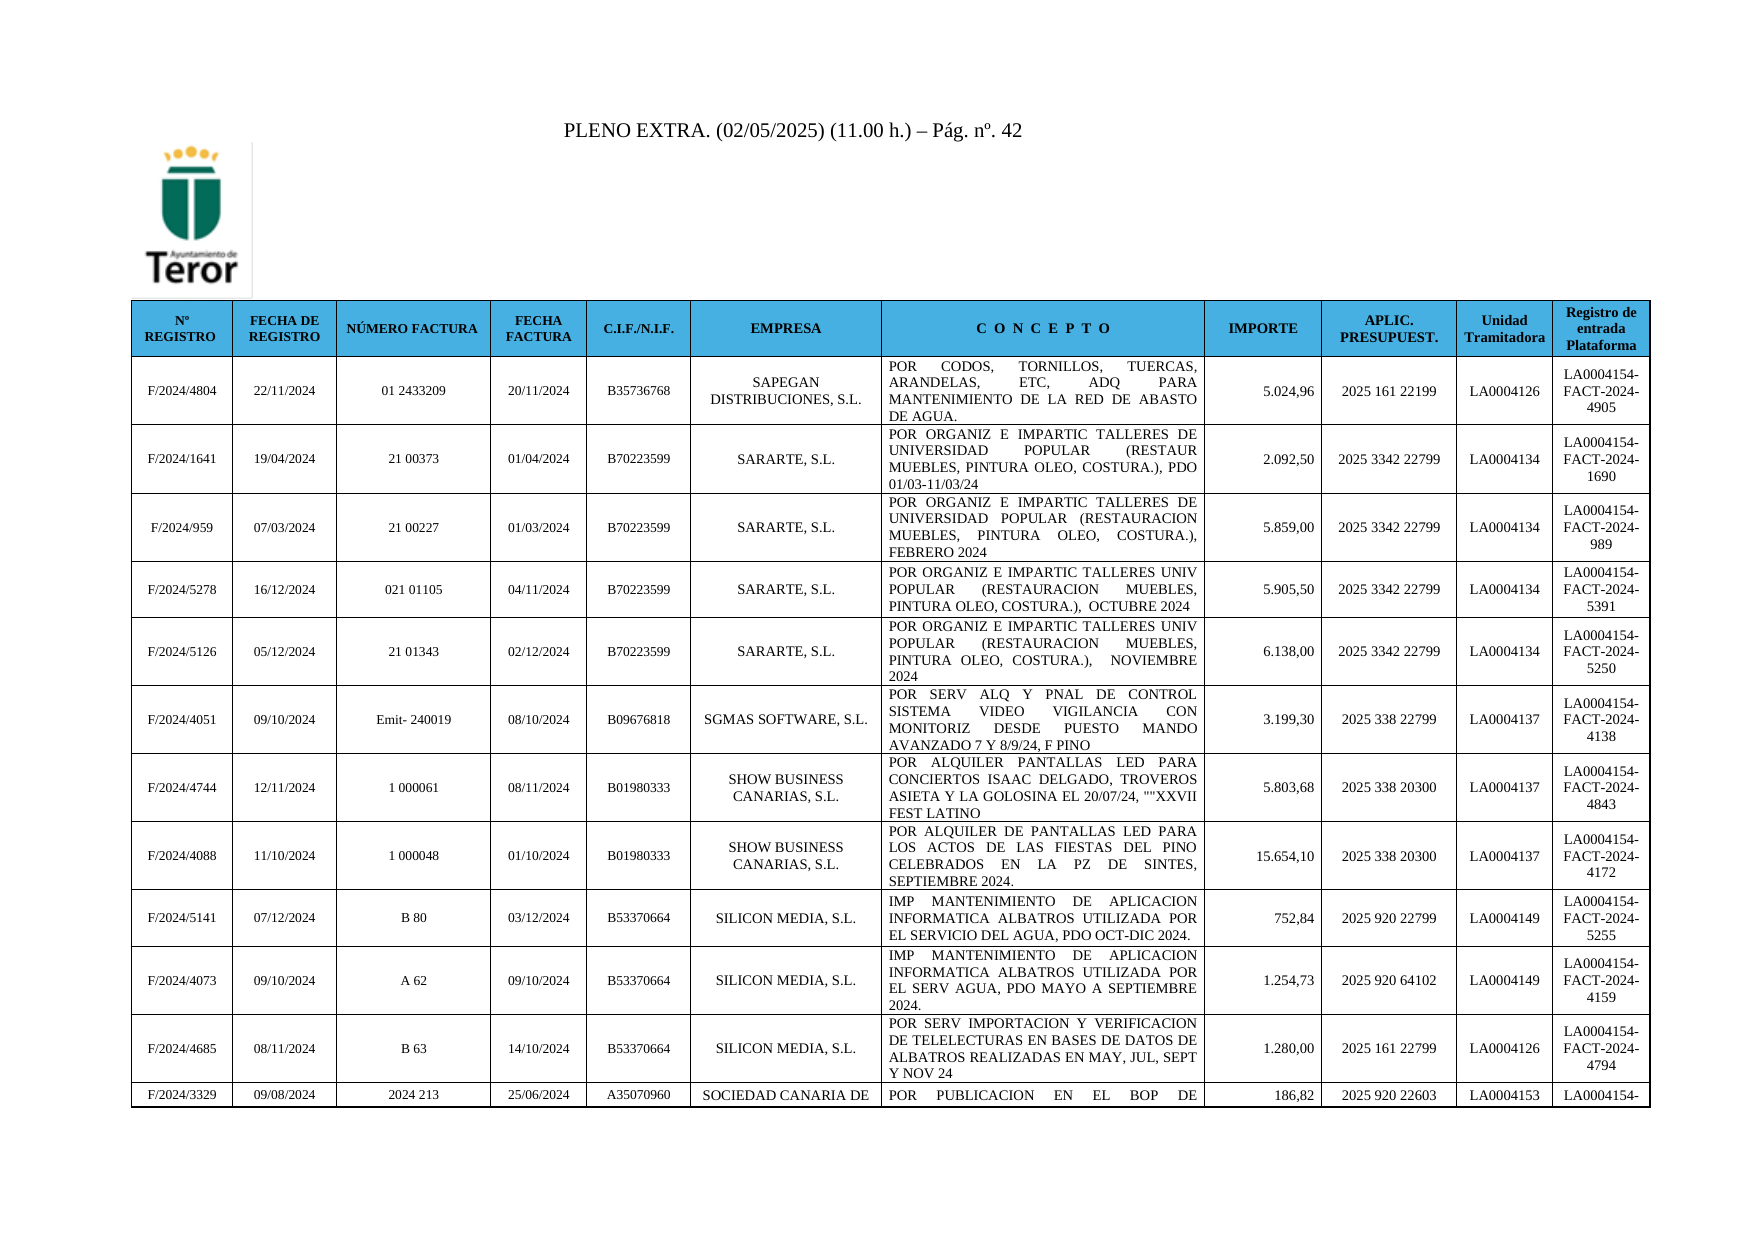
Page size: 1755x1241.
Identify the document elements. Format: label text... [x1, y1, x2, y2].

table_cell LA0004154-FACT-2024-4159 [1553, 947, 1649, 1014]
table_cell 5.859,00 [1205, 494, 1321, 561]
table_cell 25/06/2024 [491, 1083, 586, 1106]
table_cell B01980333 [587, 754, 690, 821]
table_cell 01 2433209 [337, 357, 490, 424]
table_header C.I.F./N.I.F. [587, 301, 690, 356]
table_cell POR ORGANIZ E IMPARTIC TALLERES DE UNIVERSIDAD POPULAR (RESTAUR MUEBLES, PINTURA OLEO, COSTURA.), PDO 01/03-11/03/24 [882, 425, 1204, 492]
table_cell 16/12/2024 [233, 562, 336, 617]
table_cell 14/10/2024 [491, 1015, 586, 1082]
table_header NÚMERO FACTURA [337, 301, 490, 356]
table_header Unidad Tramitadora [1457, 301, 1552, 356]
table_cell 08/11/2024 [491, 754, 586, 821]
table_header EMPRESA [691, 301, 881, 356]
table_cell F/2024/4744 [132, 754, 232, 821]
table_cell 1 000061 [337, 754, 490, 821]
table_cell B70223599 [587, 618, 690, 685]
table_cell LA0004154-FACT-2024-4138 [1553, 686, 1649, 753]
table_cell POR SERV ALQ Y PNAL DE CONTROL SISTEMA VIDEO VIGILANCIA CON MONITORIZ DESDE PUESTO MANDO AVANZADO 7 Y 8/9/24, F PINO [882, 686, 1204, 753]
table_cell 2024 213 [337, 1083, 490, 1106]
table_cell LA0004154-FACT-2024-4843 [1553, 754, 1649, 821]
table_header FECHA FACTURA [491, 301, 586, 356]
table_cell LA0004153 [1457, 1083, 1552, 1106]
table_cell 08/11/2024 [233, 1015, 336, 1082]
table_header Registro de entrada Plataforma [1553, 301, 1649, 356]
table_cell 21 00373 [337, 425, 490, 492]
table_cell 2.092,50 [1205, 425, 1321, 492]
table_cell SILICON MEDIA, S.L. [691, 1015, 881, 1082]
table_cell LA0004137 [1457, 686, 1552, 753]
table_cell F/2024/5126 [132, 618, 232, 685]
table_cell 08/10/2024 [491, 686, 586, 753]
table_cell 12/11/2024 [233, 754, 336, 821]
table_cell Emit- 240019 [337, 686, 490, 753]
table_cell LA0004154-FACT-2024-5255 [1553, 890, 1649, 946]
table_cell F/2024/5141 [132, 890, 232, 946]
table_cell SILICON MEDIA, S.L. [691, 947, 881, 1014]
table_cell POR CODOS, TORNILLOS, TUERCAS, ARANDELAS, ETC, ADQ PARA MANTENIMIENTO DE LA RED DE ABASTO DE AGUA. [882, 357, 1204, 424]
table_header IMPORTE [1205, 301, 1321, 356]
table_cell 11/10/2024 [233, 822, 336, 889]
table_cell 07/12/2024 [233, 890, 336, 946]
table_cell LA0004154-FACT-2024-4172 [1553, 822, 1649, 889]
table_cell 21 00227 [337, 494, 490, 561]
table_cell 2025 920 22603 [1322, 1083, 1456, 1106]
table_cell LA0004134 [1457, 618, 1552, 685]
table_cell 01/04/2024 [491, 425, 586, 492]
table_cell 2025 3342 22799 [1322, 425, 1456, 492]
table_header Nº REGISTRO [132, 301, 232, 356]
table_cell A35070960 [587, 1083, 690, 1106]
table_cell 1 000048 [337, 822, 490, 889]
table_cell LA0004137 [1457, 822, 1552, 889]
table_cell LA0004126 [1457, 1015, 1552, 1082]
table_cell POR SERV IMPORTACION Y VERIFICACION DE TELELECTURAS EN BASES DE DATOS DE ALBATROS REALIZADAS EN MAY, JUL, SEPT Y NOV 24 [882, 1015, 1204, 1082]
table_cell 03/12/2024 [491, 890, 586, 946]
table_cell SOCIEDAD CANARIA DE [691, 1083, 881, 1106]
table_cell IMP MANTENIMIENTO DE APLICACION INFORMATICA ALBATROS UTILIZADA POR EL SERVICIO DEL AGUA, PDO OCT-DIC 2024. [882, 890, 1204, 946]
table_cell 5.905,50 [1205, 562, 1321, 617]
table_cell 2025 338 20300 [1322, 822, 1456, 889]
table_cell 05/12/2024 [233, 618, 336, 685]
table_cell B70223599 [587, 562, 690, 617]
table_cell B70223599 [587, 425, 690, 492]
table_cell 1.254,73 [1205, 947, 1321, 1014]
table_cell F/2024/4804 [132, 357, 232, 424]
table_cell 2025 338 20300 [1322, 754, 1456, 821]
table_cell 09/08/2024 [233, 1083, 336, 1106]
table_cell POR ALQUILER DE PANTALLAS LED PARA LOS ACTOS DE LAS FIESTAS DEL PINO CELEBRADOS EN LA PZ DE SINTES, SEPTIEMBRE 2024. [882, 822, 1204, 889]
table_cell F/2024/959 [132, 494, 232, 561]
table_cell LA0004154- [1553, 1083, 1649, 1106]
table_cell 19/04/2024 [233, 425, 336, 492]
table_cell SARARTE, S.L. [691, 562, 881, 617]
table_cell 07/03/2024 [233, 494, 336, 561]
table_cell SAPEGAN DISTRIBUCIONES, S.L. [691, 357, 881, 424]
table_cell 09/10/2024 [491, 947, 586, 1014]
table_cell B01980333 [587, 822, 690, 889]
table_cell LA0004154-FACT-2024-4905 [1553, 357, 1649, 424]
table_cell POR ORGANIZ E IMPARTIC TALLERES UNIV POPULAR (RESTAURACION MUEBLES, PINTURA OLEO, COSTURA.), NOVIEMBRE 2024 [882, 618, 1204, 685]
table_cell LA0004134 [1457, 494, 1552, 561]
table_cell SILICON MEDIA, S.L. [691, 890, 881, 946]
table_cell SARARTE, S.L. [691, 494, 881, 561]
table_cell SARARTE, S.L. [691, 618, 881, 685]
table_cell SHOW BUSINESS CANARIAS, S.L. [691, 754, 881, 821]
table_cell F/2024/5278 [132, 562, 232, 617]
table_cell F/2024/4088 [132, 822, 232, 889]
table_cell F/2024/4685 [132, 1015, 232, 1082]
table_cell POR ORGANIZ E IMPARTIC TALLERES DE UNIVERSIDAD POPULAR (RESTAURACION MUEBLES, PINTURA OLEO, COSTURA.), FEBRERO 2024 [882, 494, 1204, 561]
table_cell 2025 161 22199 [1322, 357, 1456, 424]
table_cell 5.024,96 [1205, 357, 1321, 424]
table_cell 6.138,00 [1205, 618, 1321, 685]
table_cell 021 01105 [337, 562, 490, 617]
table_cell LA0004134 [1457, 425, 1552, 492]
table_header C O N C E P T O [882, 301, 1204, 356]
table_cell 5.803,68 [1205, 754, 1321, 821]
table_cell F/2024/1641 [132, 425, 232, 492]
table_cell 1.280,00 [1205, 1015, 1321, 1082]
table_cell 2025 161 22799 [1322, 1015, 1456, 1082]
table_cell 2025 920 22799 [1322, 890, 1456, 946]
table_cell 21 01343 [337, 618, 490, 685]
table_cell 15.654,10 [1205, 822, 1321, 889]
table_cell B 63 [337, 1015, 490, 1082]
table_cell 2025 3342 22799 [1322, 562, 1456, 617]
table_cell SARARTE, S.L. [691, 425, 881, 492]
table_cell LA0004154-FACT-2024-5391 [1553, 562, 1649, 617]
table_cell LA0004137 [1457, 754, 1552, 821]
table_cell F/2024/4051 [132, 686, 232, 753]
table_cell 04/11/2024 [491, 562, 586, 617]
table_cell POR ALQUILER PANTALLAS LED PARA CONCIERTOS ISAAC DELGADO, TROVEROS ASIETA Y LA GOLOSINA EL 20/07/24, ""XXVII FEST LATINO [882, 754, 1204, 821]
table_cell A 62 [337, 947, 490, 1014]
table_cell 09/10/2024 [233, 947, 336, 1014]
table_cell POR PUBLICACION EN EL BOP DE [882, 1083, 1204, 1106]
table_cell LA0004149 [1457, 947, 1552, 1014]
table_cell B53370664 [587, 947, 690, 1014]
table_cell IMP MANTENIMIENTO DE APLICACION INFORMATICA ALBATROS UTILIZADA POR EL SERV AGUA, PDO MAYO A SEPTIEMBRE 2024. [882, 947, 1204, 1014]
table_cell B09676818 [587, 686, 690, 753]
table_cell 20/11/2024 [491, 357, 586, 424]
table_cell 01/10/2024 [491, 822, 586, 889]
table_cell SHOW BUSINESS CANARIAS, S.L. [691, 822, 881, 889]
table_cell 752,84 [1205, 890, 1321, 946]
table_cell F/2024/4073 [132, 947, 232, 1014]
table_cell B53370664 [587, 890, 690, 946]
table_cell LA0004154-FACT-2024-989 [1553, 494, 1649, 561]
table_cell B53370664 [587, 1015, 690, 1082]
table_cell LA0004154-FACT-2024-4794 [1553, 1015, 1649, 1082]
table_cell 2025 3342 22799 [1322, 494, 1456, 561]
table_cell F/2024/3329 [132, 1083, 232, 1106]
table_cell B 80 [337, 890, 490, 946]
table_cell LA0004154-FACT-2024-1690 [1553, 425, 1649, 492]
table_cell 01/03/2024 [491, 494, 586, 561]
table_cell B70223599 [587, 494, 690, 561]
table_cell 2025 920 64102 [1322, 947, 1456, 1014]
table_cell 09/10/2024 [233, 686, 336, 753]
table_cell 3.199,30 [1205, 686, 1321, 753]
table_header APLIC. PRESUPUEST. [1322, 301, 1456, 356]
table_cell 2025 338 22799 [1322, 686, 1456, 753]
table_cell SGMAS SOFTWARE, S.L. [691, 686, 881, 753]
table_cell 186,82 [1205, 1083, 1321, 1106]
table_cell LA0004126 [1457, 357, 1552, 424]
table_cell POR ORGANIZ E IMPARTIC TALLERES UNIV POPULAR (RESTAURACION MUEBLES, PINTURA OLEO, COSTURA.), OCTUBRE 2024 [882, 562, 1204, 617]
table_cell 2025 3342 22799 [1322, 618, 1456, 685]
table_cell 02/12/2024 [491, 618, 586, 685]
table_cell LA0004134 [1457, 562, 1552, 617]
table_cell B35736768 [587, 357, 690, 424]
table_cell LA0004154-FACT-2024-5250 [1553, 618, 1649, 685]
table_cell LA0004149 [1457, 890, 1552, 946]
table_cell 22/11/2024 [233, 357, 336, 424]
table_header FECHA DE REGISTRO [233, 301, 336, 356]
